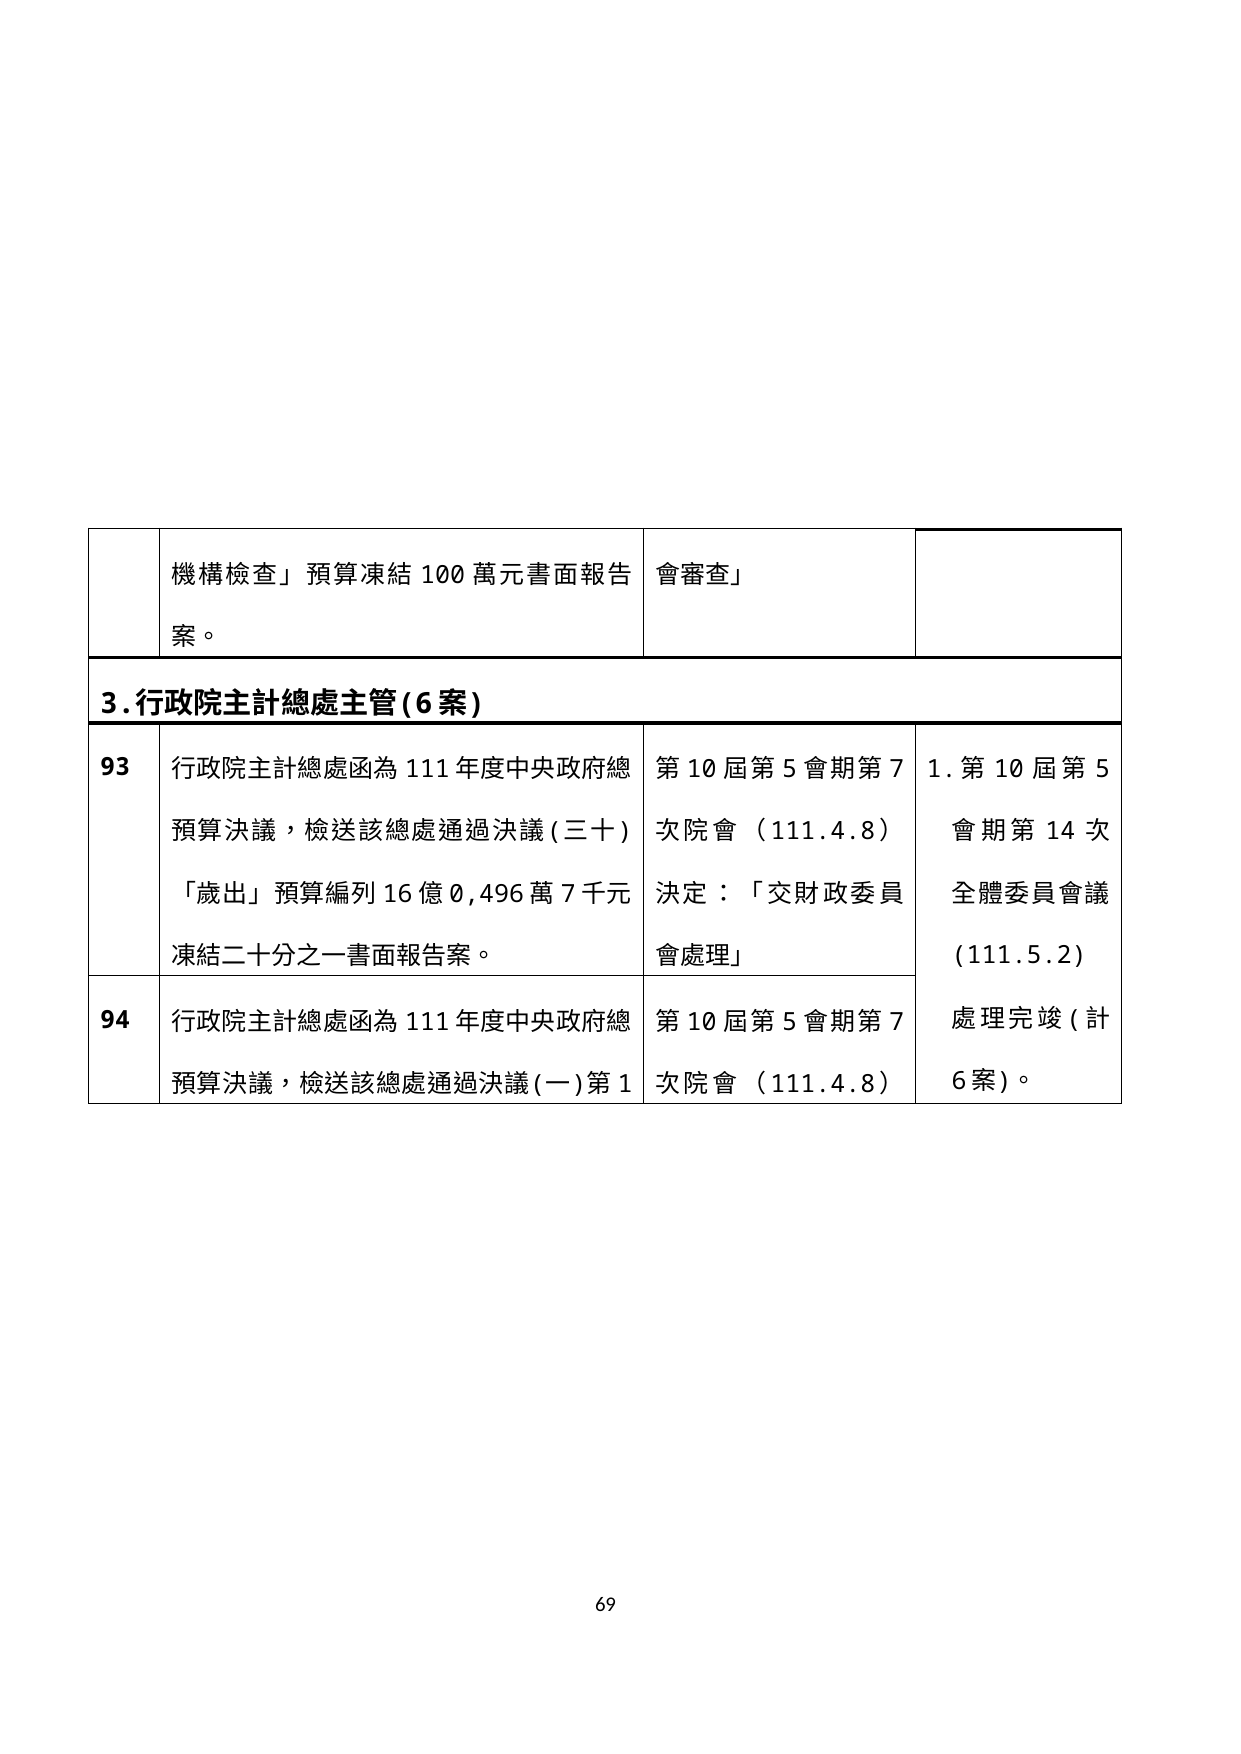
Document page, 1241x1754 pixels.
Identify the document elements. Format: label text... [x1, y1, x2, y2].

table_cell 1.第10屆第5會期第14次全體委員會議(111.5.2)處理完竣(計6案)。 [916, 725, 1121, 1103]
table_cell [89, 725, 159, 974]
table_cell 第10屆第5會期第7次院會（111.4.8） [644, 976, 915, 1103]
table_cell 會審查」 [644, 529, 915, 656]
table_cell [89, 529, 159, 656]
table_cell [89, 976, 159, 1103]
table_cell 行政院主計總處函為111年度中央政府總預算決議，檢送該總處通過決議(三十)「歲出」預算編列16億0,496萬7千元凍結二十分之一書面報告案。 [160, 725, 643, 974]
table_cell 行政院主計總處函為111年度中央政府總預算決議，檢送該總處通過決議(一)第1 [160, 976, 643, 1103]
table_cell [916, 531, 1121, 656]
table_cell 第10屆第5會期第7次院會（111.4.8）決定：「交財政委員會處理」 [644, 725, 915, 974]
table_cell 機構檢查」預算凍結100萬元書面報告案。 [160, 529, 643, 656]
table_cell 3.行政院主計總處主管(6案) [89, 659, 1121, 721]
